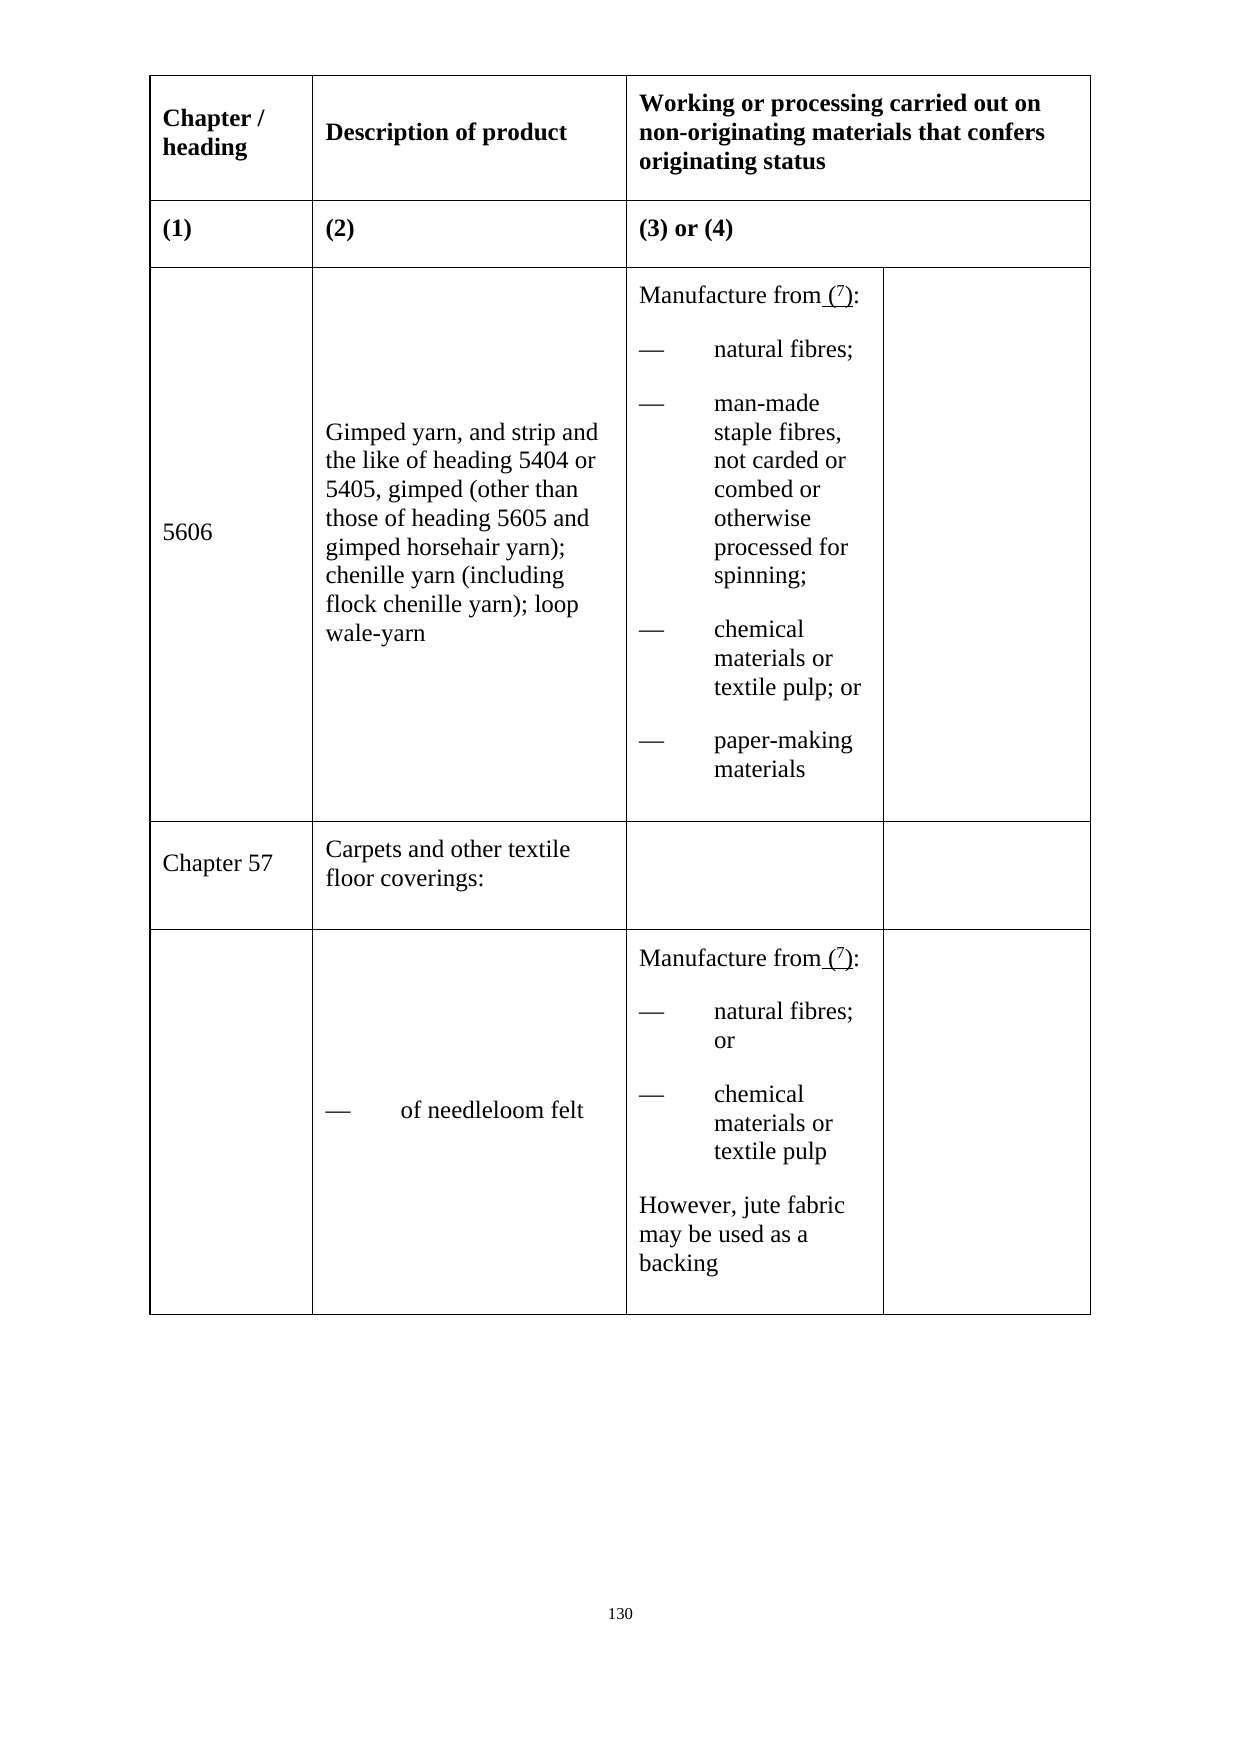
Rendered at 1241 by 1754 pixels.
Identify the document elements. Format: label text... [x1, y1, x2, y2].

table_cell (2) [313, 201, 626, 267]
table_header Description of product [313, 76, 626, 200]
table_cell [884, 822, 1090, 929]
table_header Chapter / heading [151, 76, 312, 200]
table_cell (3) or (4) [627, 201, 1090, 267]
table_cell (1) [151, 201, 312, 267]
table_cell [884, 930, 1090, 1314]
table_cell [627, 822, 883, 929]
table_cell [151, 930, 312, 1314]
table_cell — of needleloom felt [313, 930, 626, 1314]
table_cell 5606 [151, 268, 312, 821]
table_cell Chapter 57 [151, 822, 312, 929]
table_header Working or processing carried out on non‐originating materials that confers originating status [627, 76, 1090, 200]
table_cell Manufacture from (7): — natural fibres; — man‐made staple fibres, not carded or combed or otherwise processed for spinning; — chemical materials or textile pulp; or — paper‐making materials [627, 268, 883, 821]
table_cell [884, 268, 1090, 821]
table_cell Gimped yarn, and strip and the like of heading 5404 or 5405, gimped (other than those of heading 5605 and gimped horsehair yarn); chenille yarn (including flock chenille yarn); loop wale‐yarn [313, 268, 626, 821]
table_cell Carpets and other textile floor coverings: [313, 822, 626, 929]
table_cell Manufacture from (7): — natural fibres; or — chemical materials or textile pulp However, jute fabric may be used as a backing [627, 930, 883, 1314]
